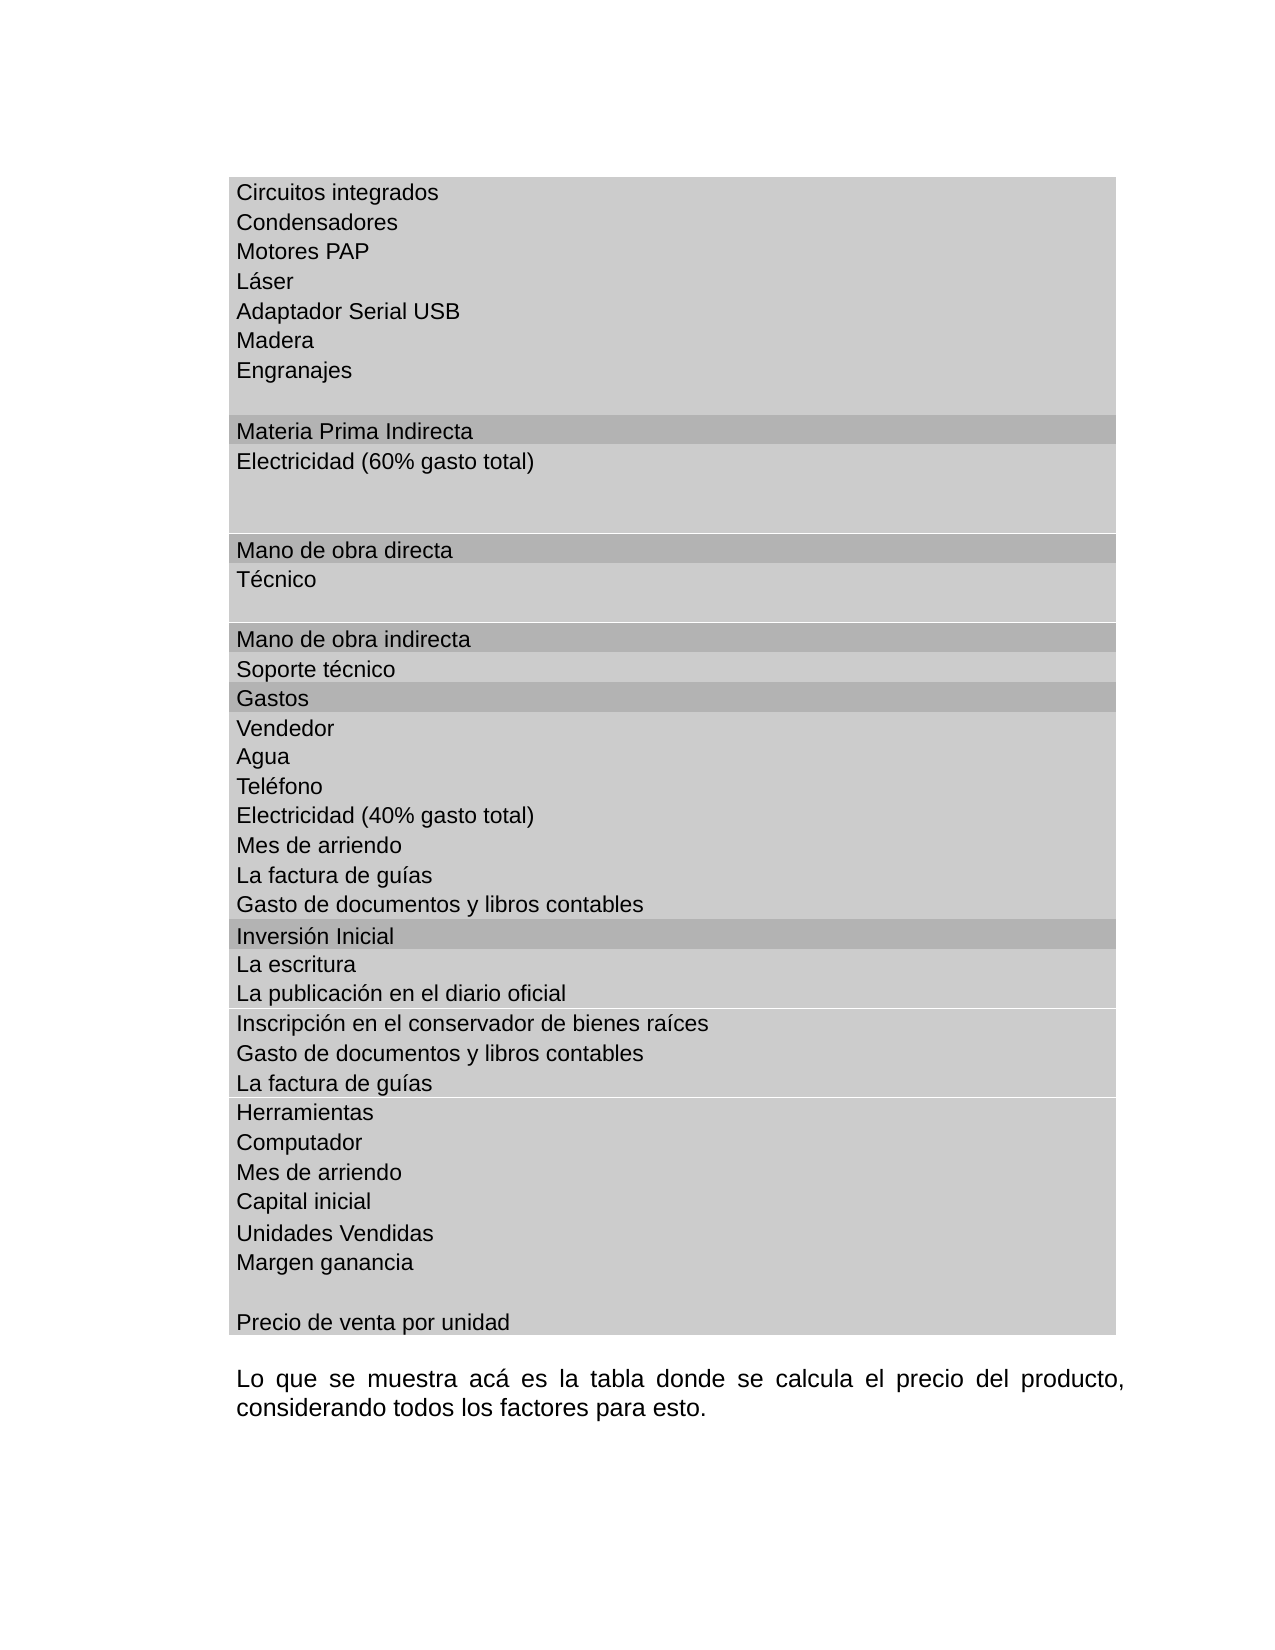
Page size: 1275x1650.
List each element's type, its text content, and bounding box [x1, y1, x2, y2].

table_cell Precio de venta por unidad [229, 1305, 1116, 1335]
table_cell Mano de obra indirecta [229, 623, 1116, 652]
table_cell Computador [229, 1127, 1116, 1157]
table_cell Gasto de documentos y libros contables [229, 890, 1116, 919]
table_cell Madera [229, 326, 1116, 355]
table_cell Teléfono [229, 771, 1116, 801]
table_cell Agua [229, 741, 1116, 771]
table_cell [229, 593, 1116, 622]
table_cell Margen ganancia [229, 1246, 1116, 1276]
table_cell Engranajes [229, 355, 1116, 385]
table_cell Electricidad (60% gasto total) [229, 444, 1116, 474]
table_cell Motores PAP [229, 237, 1116, 266]
table_cell Inscripción en el conservador de bienes raíces [229, 1009, 1116, 1038]
table_cell Unidades Vendidas [229, 1216, 1116, 1246]
table_cell Adaptador Serial USB [229, 296, 1116, 326]
table_cell [229, 1276, 1116, 1305]
table_cell Soporte técnico [229, 652, 1116, 682]
table_cell Circuitos integrados [229, 177, 1116, 207]
text Lo que se muestra acá es la tabla donde se calcula el precio del producto, considerando todos los factores para esto. [236, 1364, 1127, 1421]
table_cell Técnico [229, 563, 1116, 593]
table_cell [229, 474, 1116, 504]
table_cell La publicación en el diario oficial [229, 979, 1116, 1008]
table_cell Mes de arriendo [229, 830, 1116, 860]
table_cell [229, 504, 1116, 533]
table_cell Láser [229, 266, 1116, 296]
table_cell Mes de arriendo [229, 1157, 1116, 1187]
table_cell Condensadores [229, 207, 1116, 237]
table_cell Electricidad (40% gasto total) [229, 801, 1116, 830]
table_cell Vendedor [229, 712, 1116, 741]
table_cell La factura de guías [229, 1068, 1116, 1097]
table_cell Mano de obra directa [229, 534, 1116, 563]
table_cell Materia Prima Indirecta [229, 415, 1116, 444]
table_cell La escritura [229, 949, 1116, 979]
table_cell Herramientas [229, 1098, 1116, 1127]
table_cell La factura de guías [229, 860, 1116, 890]
table_cell Gastos [229, 682, 1116, 712]
table_cell [229, 385, 1116, 415]
table_cell Capital inicial [229, 1187, 1116, 1216]
table_cell Gasto de documentos y libros contables [229, 1038, 1116, 1068]
table_cell Inversión Inicial [229, 919, 1116, 949]
